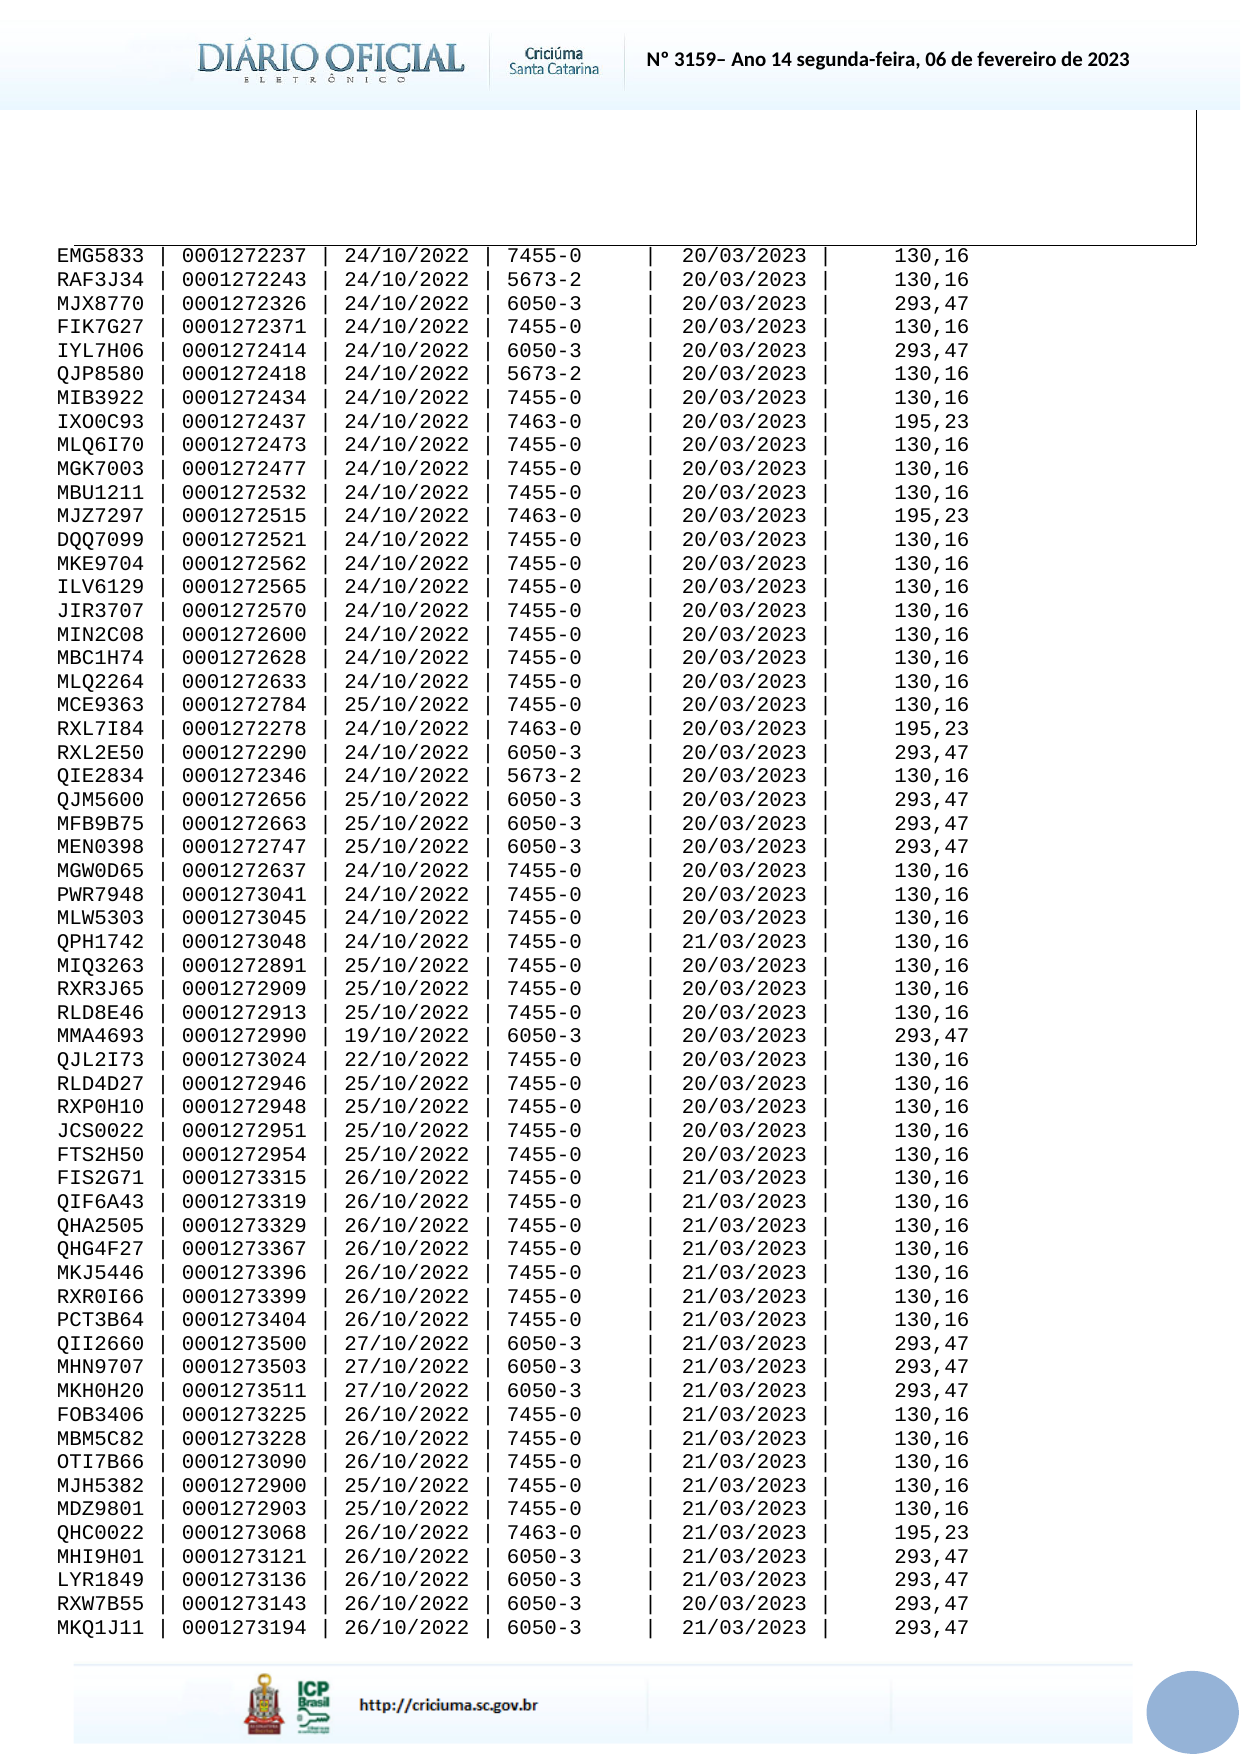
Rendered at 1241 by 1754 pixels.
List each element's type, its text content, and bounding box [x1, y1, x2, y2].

text MKQ1J11 | 0001273194 | 26/10/2022 | 6050-3 | 21/03/2023 | 293,47 [44, 1617, 1196, 1640]
text RXL7I84 | 0001272278 | 24/10/2022 | 7463-0 | 20/03/2023 | 195,23 [44, 718, 1196, 742]
text QHG4F27 | 0001273367 | 26/10/2022 | 7455-0 | 21/03/2023 | 130,16 [44, 1238, 1196, 1262]
text MLW5303 | 0001273045 | 24/10/2022 | 7455-0 | 20/03/2023 | 130,16 [44, 907, 1196, 931]
text QPH1742 | 0001273048 | 24/10/2022 | 7455-0 | 21/03/2023 | 130,16 [44, 931, 1196, 954]
text MBC1H74 | 0001272628 | 24/10/2022 | 7455-0 | 20/03/2023 | 130,16 [44, 647, 1196, 671]
text RAF3J34 | 0001272243 | 24/10/2022 | 5673-2 | 20/03/2023 | 130,16 [44, 269, 1196, 292]
text OTI7B66 | 0001273090 | 26/10/2022 | 7455-0 | 21/03/2023 | 130,16 [44, 1451, 1196, 1475]
text MLQ6I70 | 0001272473 | 24/10/2022 | 7455-0 | 20/03/2023 | 130,16 [44, 434, 1196, 458]
text RXR3J65 | 0001272909 | 25/10/2022 | 7455-0 | 20/03/2023 | 130,16 [44, 978, 1196, 1002]
text MFB9B75 | 0001272663 | 25/10/2022 | 6050-3 | 20/03/2023 | 293,47 [44, 813, 1196, 836]
text MLQ2264 | 0001272633 | 24/10/2022 | 7455-0 | 20/03/2023 | 130,16 [44, 671, 1196, 694]
text JIR3707 | 0001272570 | 24/10/2022 | 7455-0 | 20/03/2023 | 130,16 [44, 600, 1196, 623]
text DQQ7099 | 0001272521 | 24/10/2022 | 7455-0 | 20/03/2023 | 130,16 [44, 529, 1196, 553]
text ILV6129 | 0001272565 | 24/10/2022 | 7455-0 | 20/03/2023 | 130,16 [44, 576, 1196, 600]
text MJX8770 | 0001272326 | 24/10/2022 | 6050-3 | 20/03/2023 | 293,47 [44, 292, 1196, 316]
text MHI9H01 | 0001273121 | 26/10/2022 | 6050-3 | 21/03/2023 | 293,47 [44, 1546, 1196, 1569]
text FTS2H50 | 0001272954 | 25/10/2022 | 7455-0 | 20/03/2023 | 130,16 [44, 1144, 1196, 1167]
text MGK7003 | 0001272477 | 24/10/2022 | 7455-0 | 20/03/2023 | 130,16 [44, 458, 1196, 482]
text MMA4693 | 0001272990 | 19/10/2022 | 6050-3 | 20/03/2023 | 293,47 [44, 1026, 1196, 1049]
text MEN0398 | 0001272747 | 25/10/2022 | 6050-3 | 20/03/2023 | 293,47 [44, 836, 1196, 860]
text JCS0022 | 0001272951 | 25/10/2022 | 7455-0 | 20/03/2023 | 130,16 [44, 1120, 1196, 1144]
text QHC0022 | 0001273068 | 26/10/2022 | 7463-0 | 21/03/2023 | 195,23 [44, 1522, 1196, 1546]
text MBU1211 | 0001272532 | 24/10/2022 | 7455-0 | 20/03/2023 | 130,16 [44, 482, 1196, 505]
text QII2660 | 0001273500 | 27/10/2022 | 6050-3 | 21/03/2023 | 293,47 [44, 1333, 1196, 1357]
text MCE9363 | 0001272784 | 25/10/2022 | 7455-0 | 20/03/2023 | 130,16 [44, 694, 1196, 718]
text EMG5833 | 0001272237 | 24/10/2022 | 7455-0 | 20/03/2023 | 130,16 [44, 245, 1196, 269]
text RXL2E50 | 0001272290 | 24/10/2022 | 6050-3 | 20/03/2023 | 293,47 [44, 742, 1196, 765]
text QJL2I73 | 0001273024 | 22/10/2022 | 7455-0 | 20/03/2023 | 130,16 [44, 1049, 1196, 1073]
text RXP0H10 | 0001272948 | 25/10/2022 | 7455-0 | 20/03/2023 | 130,16 [44, 1096, 1196, 1120]
text MKE9704 | 0001272562 | 24/10/2022 | 7455-0 | 20/03/2023 | 130,16 [44, 553, 1196, 576]
text IYL7H06 | 0001272414 | 24/10/2022 | 6050-3 | 20/03/2023 | 293,47 [44, 340, 1196, 363]
text MIB3922 | 0001272434 | 24/10/2022 | 7455-0 | 20/03/2023 | 130,16 [44, 387, 1196, 411]
text FIS2G71 | 0001273315 | 26/10/2022 | 7455-0 | 21/03/2023 | 130,16 [44, 1167, 1196, 1191]
text MIN2C08 | 0001272600 | 24/10/2022 | 7455-0 | 20/03/2023 | 130,16 [44, 623, 1196, 647]
text RLD4D27 | 0001272946 | 25/10/2022 | 7455-0 | 20/03/2023 | 130,16 [44, 1073, 1196, 1096]
text MJZ7297 | 0001272515 | 24/10/2022 | 7463-0 | 20/03/2023 | 195,23 [44, 505, 1196, 529]
text MGW0D65 | 0001272637 | 24/10/2022 | 7455-0 | 20/03/2023 | 130,16 [44, 860, 1196, 884]
text RXW7B55 | 0001273143 | 26/10/2022 | 6050-3 | 20/03/2023 | 293,47 [44, 1593, 1196, 1617]
text QJM5600 | 0001272656 | 25/10/2022 | 6050-3 | 20/03/2023 | 293,47 [44, 789, 1196, 813]
text RLD8E46 | 0001272913 | 25/10/2022 | 7455-0 | 20/03/2023 | 130,16 [44, 1002, 1196, 1026]
text MKJ5446 | 0001273396 | 26/10/2022 | 7455-0 | 21/03/2023 | 130,16 [44, 1262, 1196, 1286]
text QIE2834 | 0001272346 | 24/10/2022 | 5673-2 | 20/03/2023 | 130,16 [44, 765, 1196, 789]
text LYR1849 | 0001273136 | 26/10/2022 | 6050-3 | 21/03/2023 | 293,47 [44, 1569, 1196, 1593]
text IXO0C93 | 0001272437 | 24/10/2022 | 7463-0 | 20/03/2023 | 195,23 [44, 411, 1196, 434]
text FIK7G27 | 0001272371 | 24/10/2022 | 7455-0 | 20/03/2023 | 130,16 [44, 316, 1196, 340]
text PCT3B64 | 0001273404 | 26/10/2022 | 7455-0 | 21/03/2023 | 130,16 [44, 1309, 1196, 1333]
text QJP8580 | 0001272418 | 24/10/2022 | 5673-2 | 20/03/2023 | 130,16 [44, 363, 1196, 387]
text QIF6A43 | 0001273319 | 26/10/2022 | 7455-0 | 21/03/2023 | 130,16 [44, 1191, 1196, 1215]
text RXR0I66 | 0001273399 | 26/10/2022 | 7455-0 | 21/03/2023 | 130,16 [44, 1286, 1196, 1309]
text FOB3406 | 0001273225 | 26/10/2022 | 7455-0 | 21/03/2023 | 130,16 [44, 1404, 1196, 1427]
text MDZ9801 | 0001272903 | 25/10/2022 | 7455-0 | 21/03/2023 | 130,16 [44, 1498, 1196, 1522]
text MIQ3263 | 0001272891 | 25/10/2022 | 7455-0 | 20/03/2023 | 130,16 [44, 954, 1196, 978]
text PWR7948 | 0001273041 | 24/10/2022 | 7455-0 | 20/03/2023 | 130,16 [44, 884, 1196, 907]
text MJH5382 | 0001272900 | 25/10/2022 | 7455-0 | 21/03/2023 | 130,16 [44, 1475, 1196, 1498]
text MBM5C82 | 0001273228 | 26/10/2022 | 7455-0 | 21/03/2023 | 130,16 [44, 1427, 1196, 1451]
text MKH0H20 | 0001273511 | 27/10/2022 | 6050-3 | 21/03/2023 | 293,47 [44, 1380, 1196, 1404]
text MHN9707 | 0001273503 | 27/10/2022 | 6050-3 | 21/03/2023 | 293,47 [44, 1357, 1196, 1380]
text QHA2505 | 0001273329 | 26/10/2022 | 7455-0 | 21/03/2023 | 130,16 [44, 1215, 1196, 1238]
